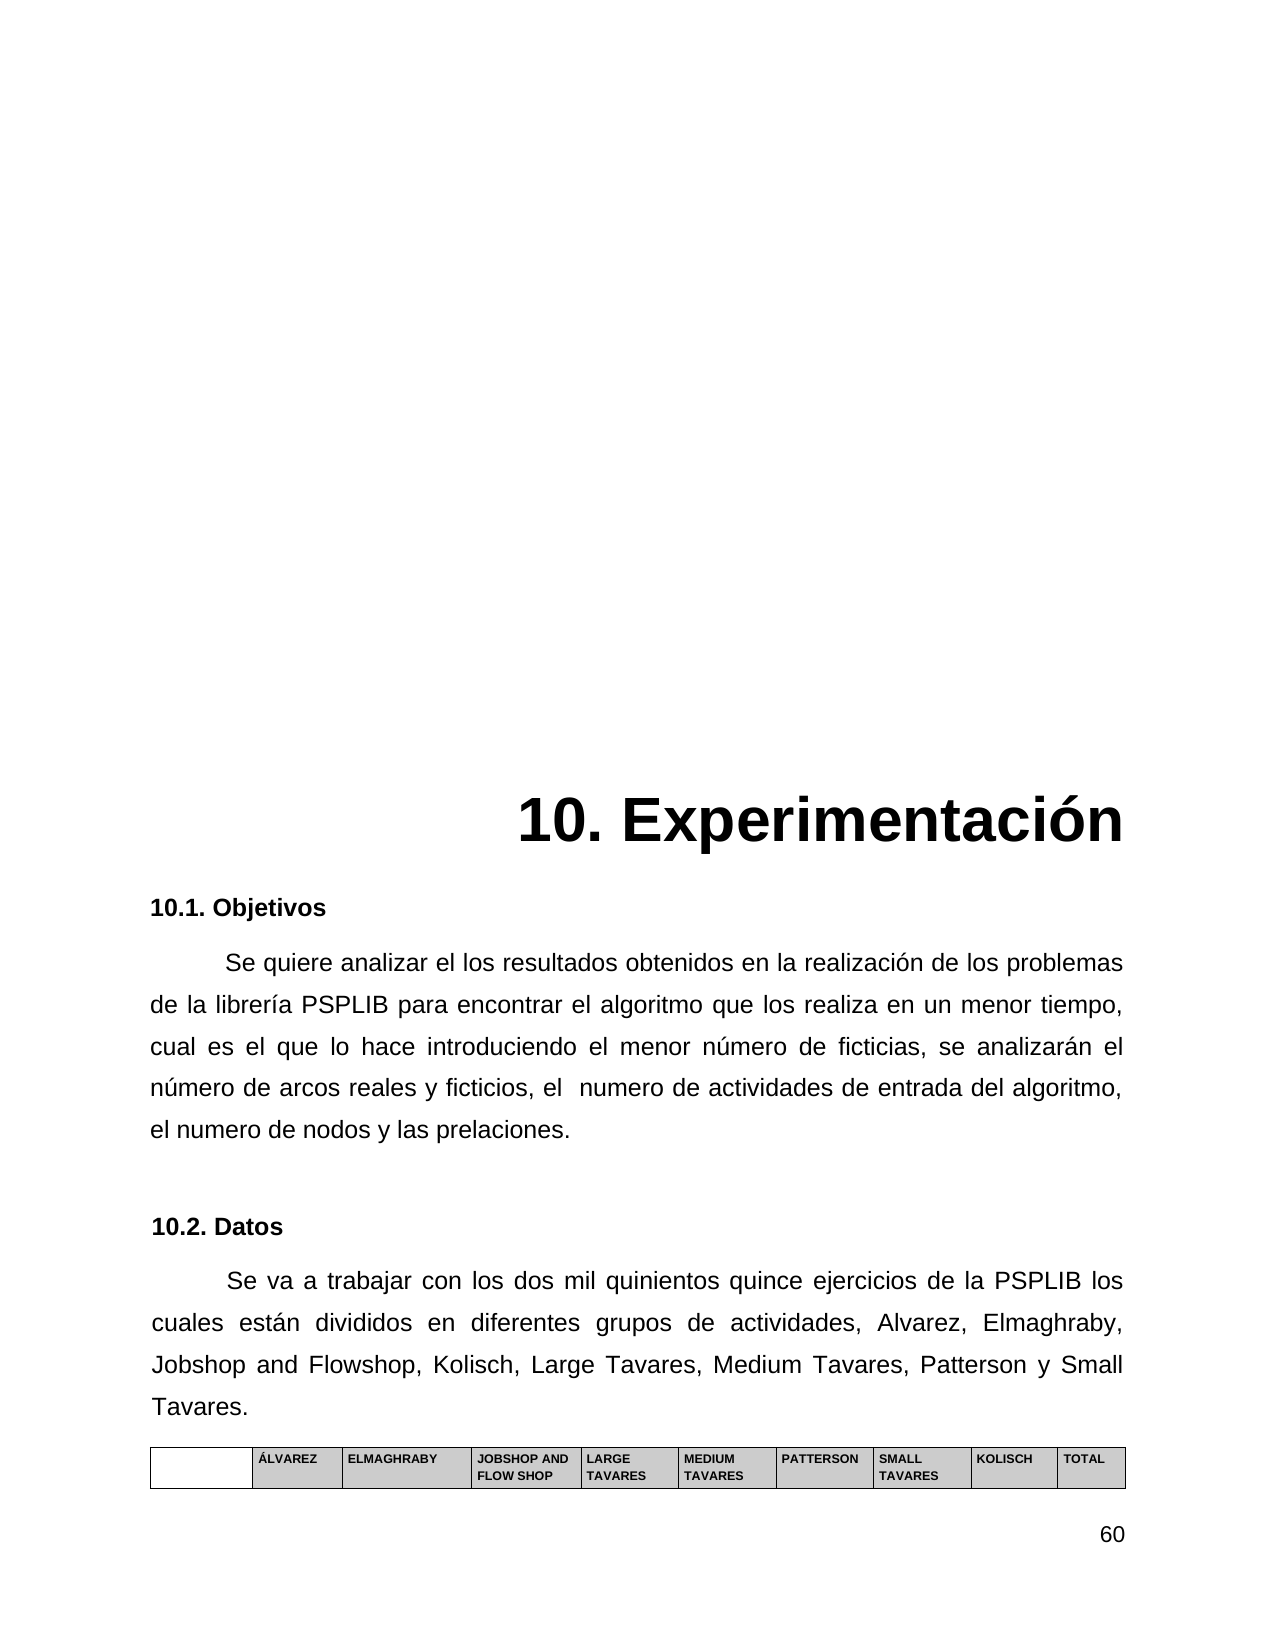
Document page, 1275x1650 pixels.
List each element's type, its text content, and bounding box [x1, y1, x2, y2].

table_header ELMAGHRABY [343, 1448, 471, 1488]
table_header LARGE TAVARES [582, 1448, 678, 1488]
table_header [151, 1448, 252, 1488]
table_header KOLISCH [972, 1448, 1057, 1488]
table_header MEDIUM TAVARES [679, 1448, 776, 1488]
table_header JOBSHOP AND FLOW SHOP [472, 1448, 581, 1488]
text Se va a trabajar con los dos mil quinientos quince ejercicios de la PSPLIB los cuales están divididos en diferentes grupos de actividades, Alvarez, Elmaghraby, Jobshop and Flowshop, Kolisch, Large Tavares, Medium Tavares, Patterson y Small Tavares. [151, 1267, 1125, 1420]
text 10.1. Objetivos [150, 894, 1125, 922]
table_header SMALL TAVARES [874, 1448, 971, 1488]
text 10. Experimentación [150, 785, 1125, 854]
text 10.2. Datos [151, 1212, 1125, 1240]
table_header ÁLVAREZ [253, 1448, 342, 1488]
table_header PATTERSON [777, 1448, 873, 1488]
text Se quiere analizar el los resultados obtenidos en la realización de los problemas de la librería PSPLIB para encontrar el algoritmo que los realiza en un menor tiempo, cual es el que lo hace introduciendo el menor número de ficticias, se analizarán el número de arcos reales y ficticios, el numero de actividades de entrada del algoritmo, el numero de nodos y las prelaciones. [150, 949, 1125, 1144]
table_header TOTAL [1058, 1448, 1125, 1488]
